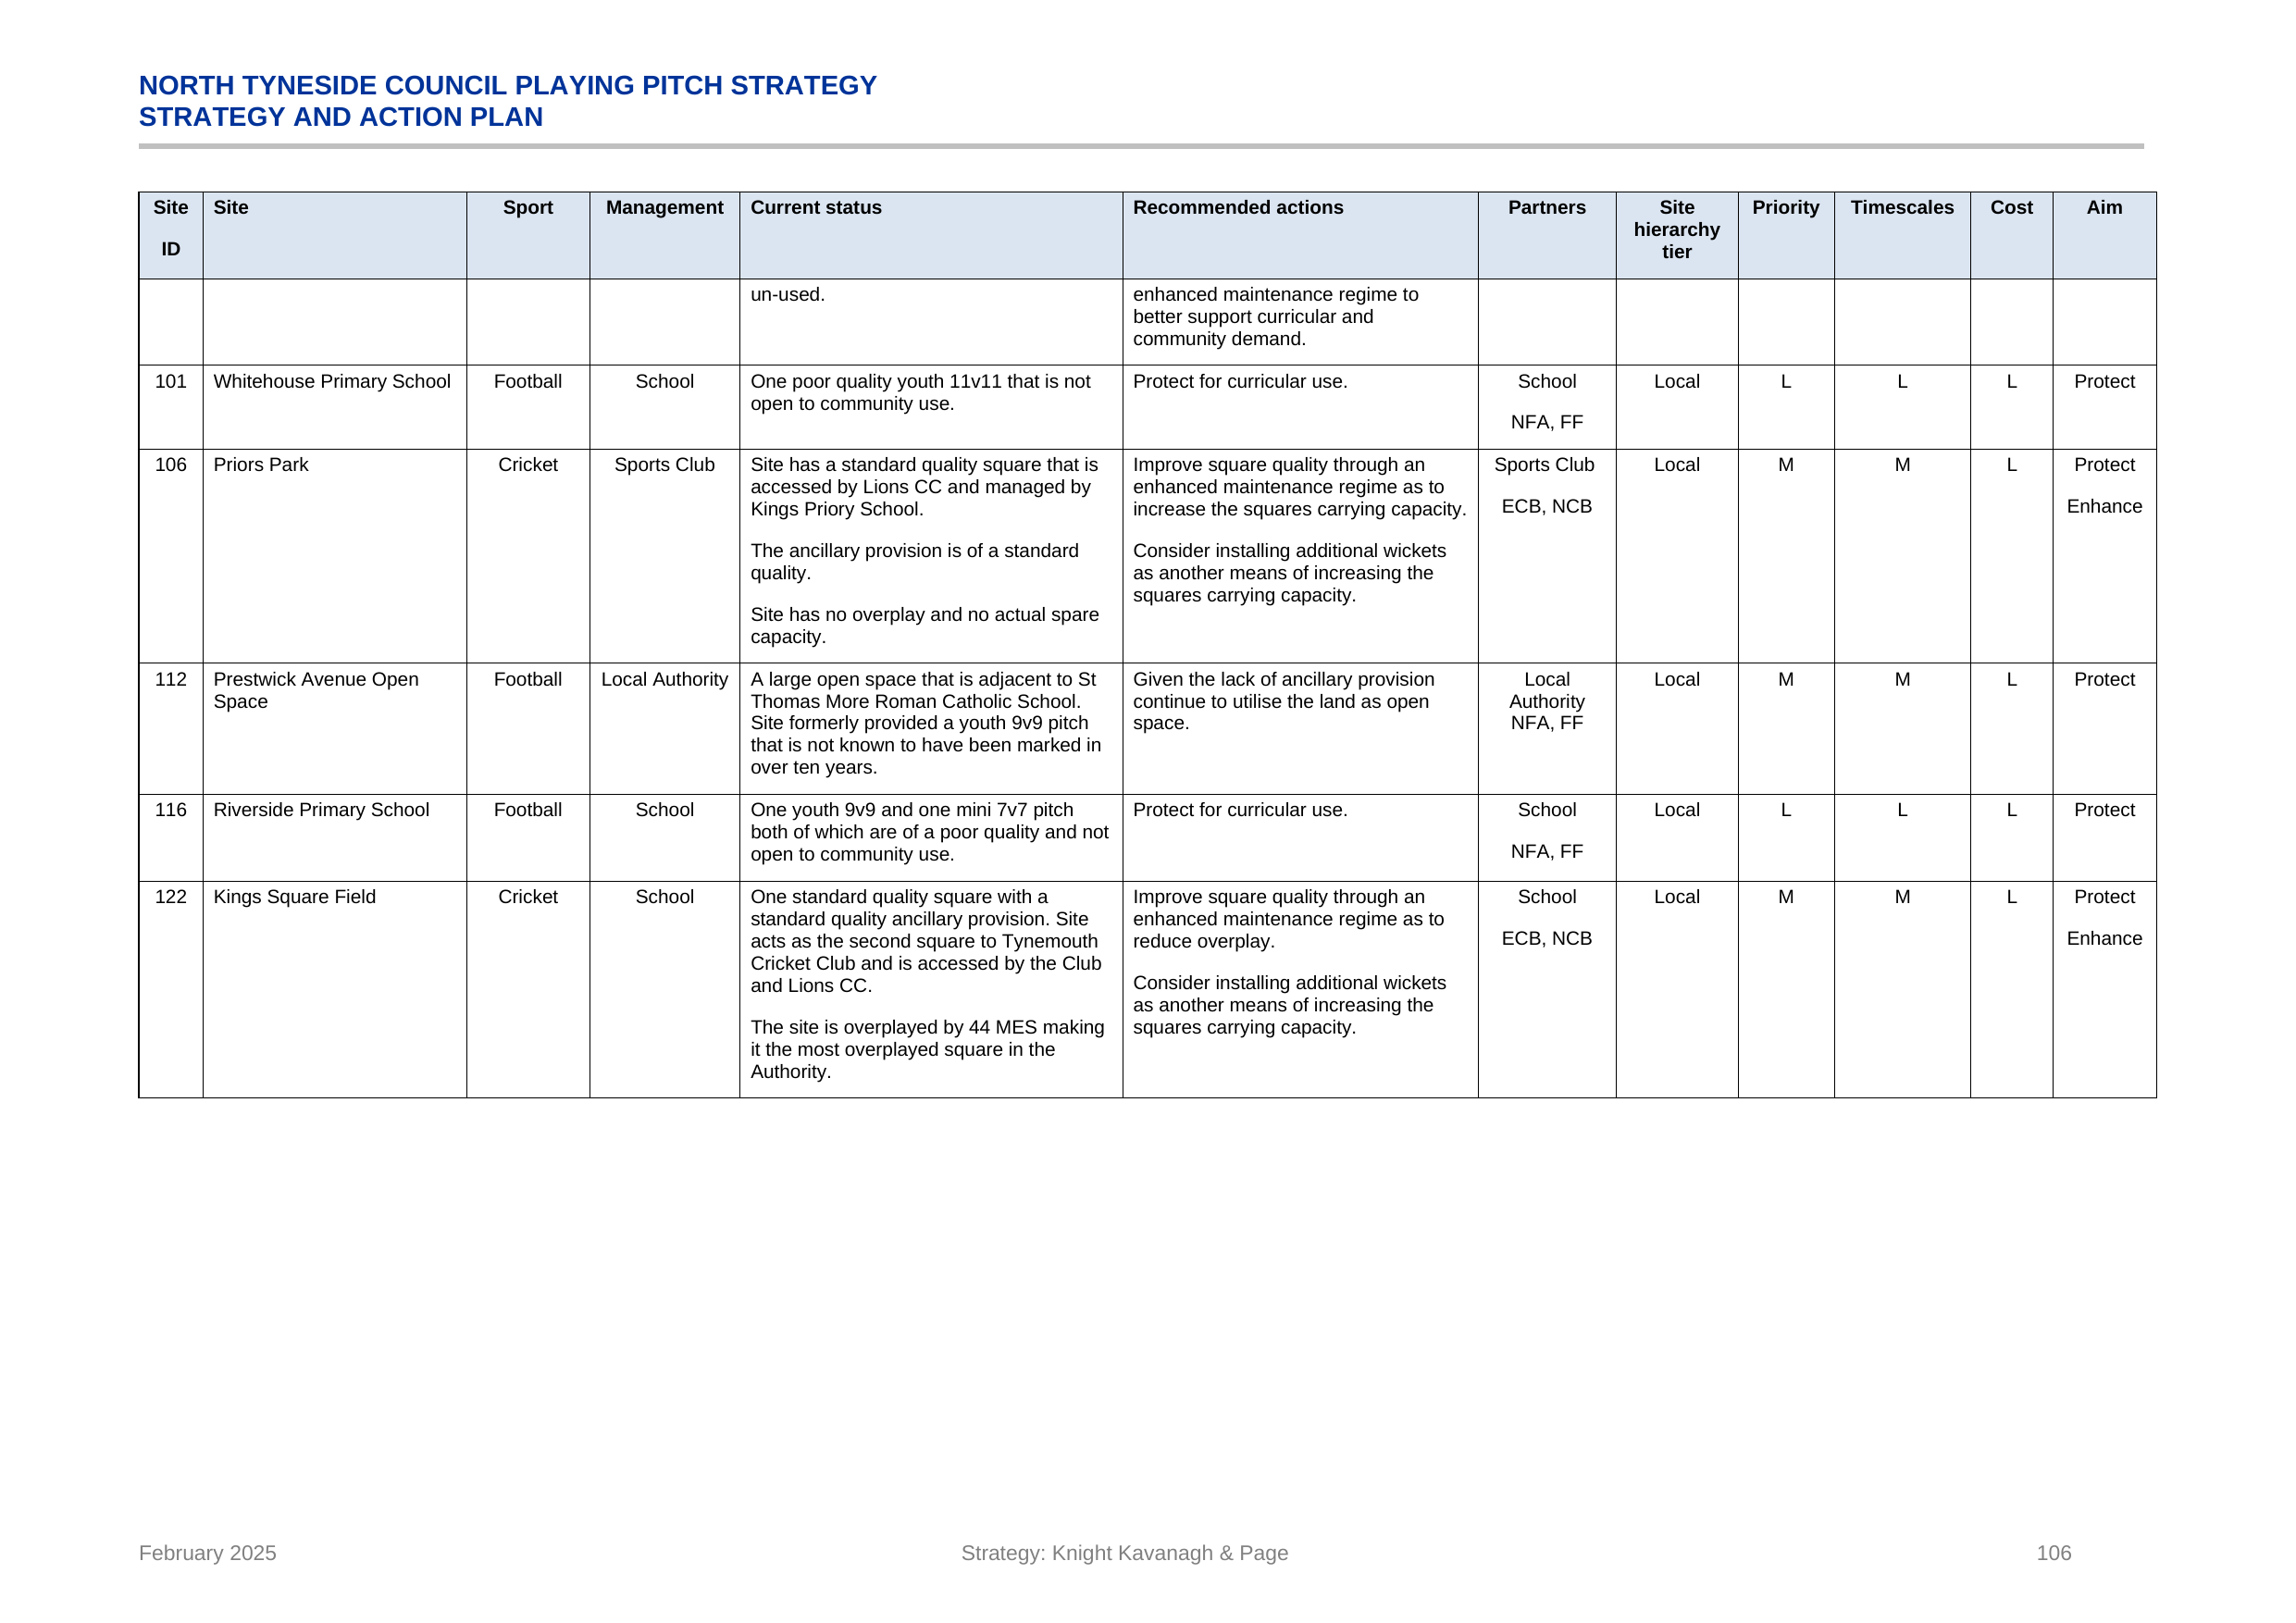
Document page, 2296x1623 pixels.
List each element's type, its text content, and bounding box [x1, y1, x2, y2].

table_cell Sports Club ECB, NCB [1479, 450, 1616, 663]
table_cell School [590, 795, 739, 881]
table_cell [1739, 279, 1834, 365]
table_header Timescales [1835, 192, 1970, 279]
table_cell Whitehouse Primary School [204, 365, 466, 449]
table_cell School [590, 365, 739, 449]
table_header Site ID [140, 192, 203, 279]
table_cell [1971, 279, 2053, 365]
table_cell L [1971, 663, 2053, 794]
table_cell Improve square quality through an enhanced maintenance regime as to reduce overplay. Consider installing additional wickets as another means of increasing the squares carrying capacity. [1123, 882, 1478, 1097]
table_cell 112 [140, 663, 203, 794]
table_cell School NFA, FF [1479, 365, 1616, 449]
table_cell Improve square quality through an enhanced maintenance regime as to increase the squares carrying capacity. Consider installing additional wickets as another means of increasing the squares carrying capacity. [1123, 450, 1478, 663]
table_cell Protect [2054, 365, 2156, 449]
table_cell Site has a standard quality square that is accessed by Lions CC and managed by Kings Priory School. The ancillary provision is of a standard quality. Site has no overplay and no actual spare capacity. [740, 450, 1123, 663]
table_cell Protect for curricular use. [1123, 365, 1478, 449]
table_header Site hierarchy tier [1617, 192, 1738, 279]
table_cell Local Authority [590, 663, 739, 794]
table_cell 106 [140, 450, 203, 663]
table_cell [204, 279, 466, 365]
table_cell Local [1617, 365, 1738, 449]
table_cell Sports Club [590, 450, 739, 663]
table_cell Football [467, 795, 590, 881]
table_cell 122 [140, 882, 203, 1097]
table_cell L [1971, 450, 2053, 663]
table_cell M [1739, 882, 1834, 1097]
table_cell Riverside Primary School [204, 795, 466, 881]
table_cell L [1971, 365, 2053, 449]
table_cell Protect [2054, 795, 2156, 881]
table_header Management [590, 192, 739, 279]
table_cell [1835, 279, 1970, 365]
table_cell L [1971, 795, 2053, 881]
table_cell [590, 279, 739, 365]
table_cell School ECB, NCB [1479, 882, 1616, 1097]
table_cell Cricket [467, 882, 590, 1097]
table_cell 116 [140, 795, 203, 881]
table_cell L [1739, 795, 1834, 881]
table_cell enhanced maintenance regime to better support curricular and community demand. [1123, 279, 1478, 365]
table_header Cost [1971, 192, 2053, 279]
table_cell Local [1617, 882, 1738, 1097]
table_cell Protect for curricular use. [1123, 795, 1478, 881]
table_header Current status [740, 192, 1123, 279]
table_header Aim [2054, 192, 2156, 279]
table_cell Protect [2054, 663, 2156, 794]
table_cell M [1835, 663, 1970, 794]
table_cell One standard quality square with a standard quality ancillary provision. Site acts as the second square to Tynemouth Cricket Club and is accessed by the Club and Lions CC. The site is overplayed by 44 MES making it the most overplayed square in the Authority. [740, 882, 1123, 1097]
table_cell M [1835, 450, 1970, 663]
table_cell Kings Square Field [204, 882, 466, 1097]
table_cell Protect Enhance [2054, 450, 2156, 663]
table_cell Given the lack of ancillary provision continue to utilise the land as open space. [1123, 663, 1478, 794]
table_cell L [1971, 882, 2053, 1097]
table_cell [140, 279, 203, 365]
table_cell Local Authority NFA, FF [1479, 663, 1616, 794]
table_cell Priors Park [204, 450, 466, 663]
table_cell L [1835, 795, 1970, 881]
table_header Sport [467, 192, 590, 279]
table_cell Local [1617, 795, 1738, 881]
table_cell un-used. [740, 279, 1123, 365]
table_cell M [1739, 663, 1834, 794]
table_cell [1479, 279, 1616, 365]
table_cell L [1739, 365, 1834, 449]
table_cell School NFA, FF [1479, 795, 1616, 881]
table_cell M [1835, 882, 1970, 1097]
table_cell School [590, 882, 739, 1097]
table_header Priority [1739, 192, 1834, 279]
table_cell Football [467, 365, 590, 449]
table_cell One poor quality youth 11v11 that is not open to community use. [740, 365, 1123, 449]
table_cell Local [1617, 663, 1738, 794]
table_cell Football [467, 663, 590, 794]
table_cell M [1739, 450, 1834, 663]
table_cell [2054, 279, 2156, 365]
table_cell A large open space that is adjacent to St Thomas More Roman Catholic School. Site formerly provided a youth 9v9 pitch that is not known to have been marked in over ten years. [740, 663, 1123, 794]
table_cell Local [1617, 450, 1738, 663]
table_cell Prestwick Avenue Open Space [204, 663, 466, 794]
table_cell [467, 279, 590, 365]
table_cell Protect Enhance [2054, 882, 2156, 1097]
table_cell [1617, 279, 1738, 365]
table_header Site [204, 192, 466, 279]
table_cell One youth 9v9 and one mini 7v7 pitch both of which are of a poor quality and not open to community use. [740, 795, 1123, 881]
table_header Partners [1479, 192, 1616, 279]
table_cell 101 [140, 365, 203, 449]
table_header Recommended actions [1123, 192, 1478, 279]
table_cell L [1835, 365, 1970, 449]
table_cell Cricket [467, 450, 590, 663]
